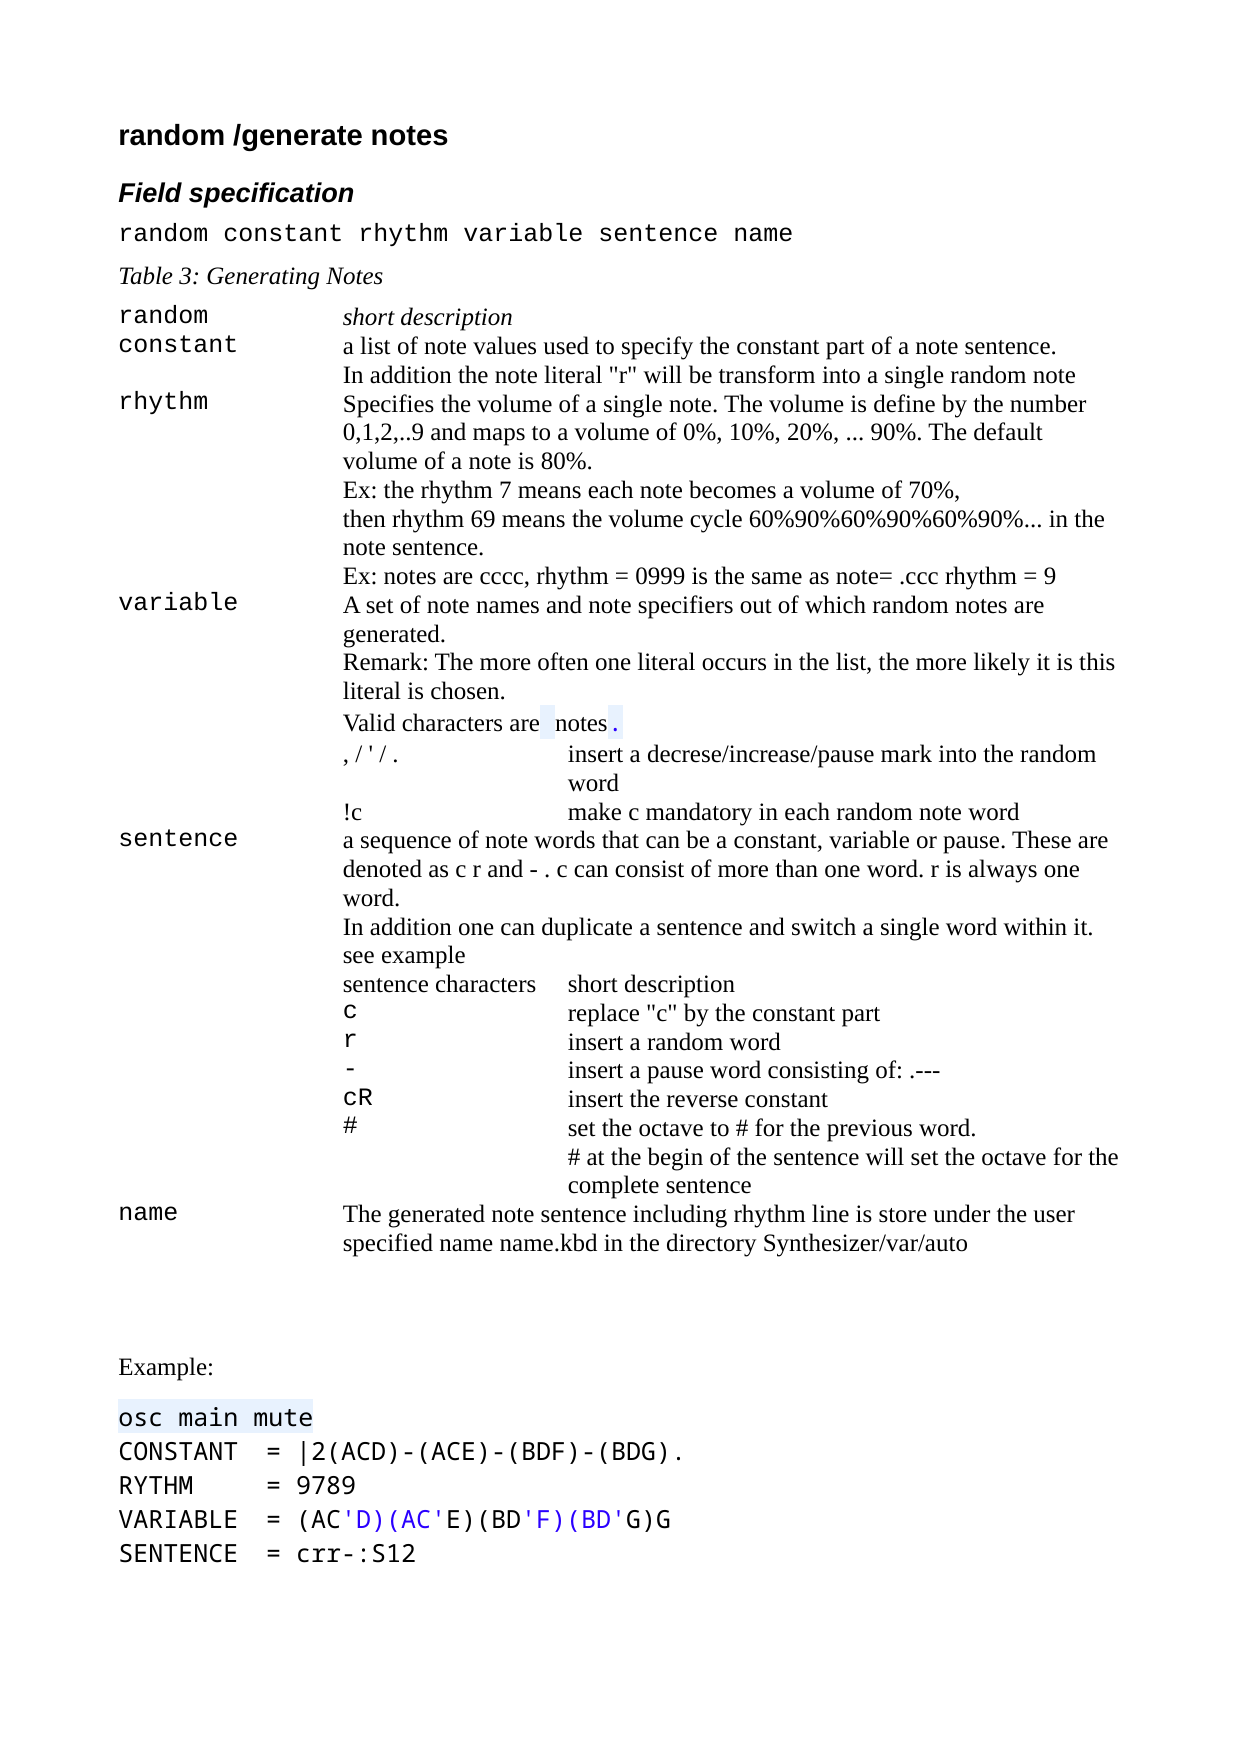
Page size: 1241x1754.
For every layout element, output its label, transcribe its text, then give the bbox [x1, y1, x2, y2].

table_cell - [343, 1055, 568, 1084]
table_cell r [343, 1027, 568, 1055]
table_cell , / ' / . [343, 739, 568, 797]
table_cell cR [343, 1084, 568, 1113]
table_cell [118, 969, 343, 998]
table_cell [118, 1084, 343, 1113]
table_cell a sequence of note words that can be a constant, variable or pause. These are denoted as c r and - . c can consist of more than one word. r is always one word. In addition one can duplicate a sentence and switch a single word within it. see example [343, 825, 1122, 969]
table_cell constant [118, 331, 343, 389]
text VARIABLE = (AC'D)(AC'E)(BD'F)(BD'G)G [118, 1502, 1122, 1536]
table_header random [118, 303, 343, 331]
table_cell a list of note values used to specify the constant part of a note sentence. In addition the note literal "r" will be transform into a single random note [343, 331, 1122, 389]
table_cell [118, 1027, 343, 1055]
table_cell A set of note names and note specifiers out of which random notes are generated. Remark: The more often one literal occurs in the list, the more likely it is this literal is chosen. Valid characters are notes. [343, 590, 1122, 739]
table_cell rhythm [118, 389, 343, 590]
text osc main mute [118, 1399, 1122, 1433]
table_cell c [343, 998, 568, 1027]
table_cell sentence characters [343, 969, 568, 998]
text random constant rhythm variable sentence name [118, 220, 1122, 249]
table_cell insert a decrese/increase/pause mark into the random word [568, 739, 1122, 797]
subtitle Field specification [118, 177, 1122, 208]
text SENTENCE = crr-:S12 [118, 1536, 1122, 1570]
table_cell name [118, 1199, 343, 1257]
table_cell Specifies the volume of a single note. The volume is define by the number 0,1,2,..9 and maps to a volume of 0%, 10%, 20%, ... 90%. The default volume of a note is 80%. Ex: the rhythm 7 means each note becomes a volume of 70%, then rhythm 69 means the volume cycle 60%90%60%90%60%90%... in the note sentence. Ex: notes are cccc, rhythm = 0999 is the same as note= .ccc rhythm = 9 [343, 389, 1122, 590]
subtitle random /generate notes [118, 118, 1122, 152]
table_cell !c [343, 797, 568, 825]
table_cell variable [118, 590, 343, 739]
table_cell [118, 797, 343, 825]
table_cell insert a pause word consisting of: .--- [568, 1055, 1122, 1084]
table_cell [118, 739, 343, 797]
table_cell [118, 998, 343, 1027]
table_cell short description [568, 969, 1122, 998]
table_cell set the octave to # for the previous word. # at the begin of the sentence will set the octave for the complete sentence [568, 1113, 1122, 1199]
text Table 3: Generating Notes [118, 261, 1122, 290]
table_cell The generated note sentence including rhythm line is store under the user specified name name.kbd in the directory Synthesizer/var/auto [343, 1199, 1122, 1257]
table_cell replace "c" by the constant part [568, 998, 1122, 1027]
table_cell make c mandatory in each random note word [568, 797, 1122, 825]
text RYTHM = 9789 [118, 1467, 1122, 1502]
table_cell insert the reverse constant [568, 1084, 1122, 1113]
table_cell [118, 1113, 343, 1199]
text Example: [118, 1352, 1122, 1381]
table_cell sentence [118, 825, 343, 969]
table_cell [118, 1055, 343, 1084]
table_cell insert a random word [568, 1027, 1122, 1055]
text CONSTANT = |2(ACD)-(ACE)-(BDF)-(BDG). [118, 1433, 1122, 1467]
table_cell # [343, 1113, 568, 1199]
table_header short description [343, 303, 1122, 331]
